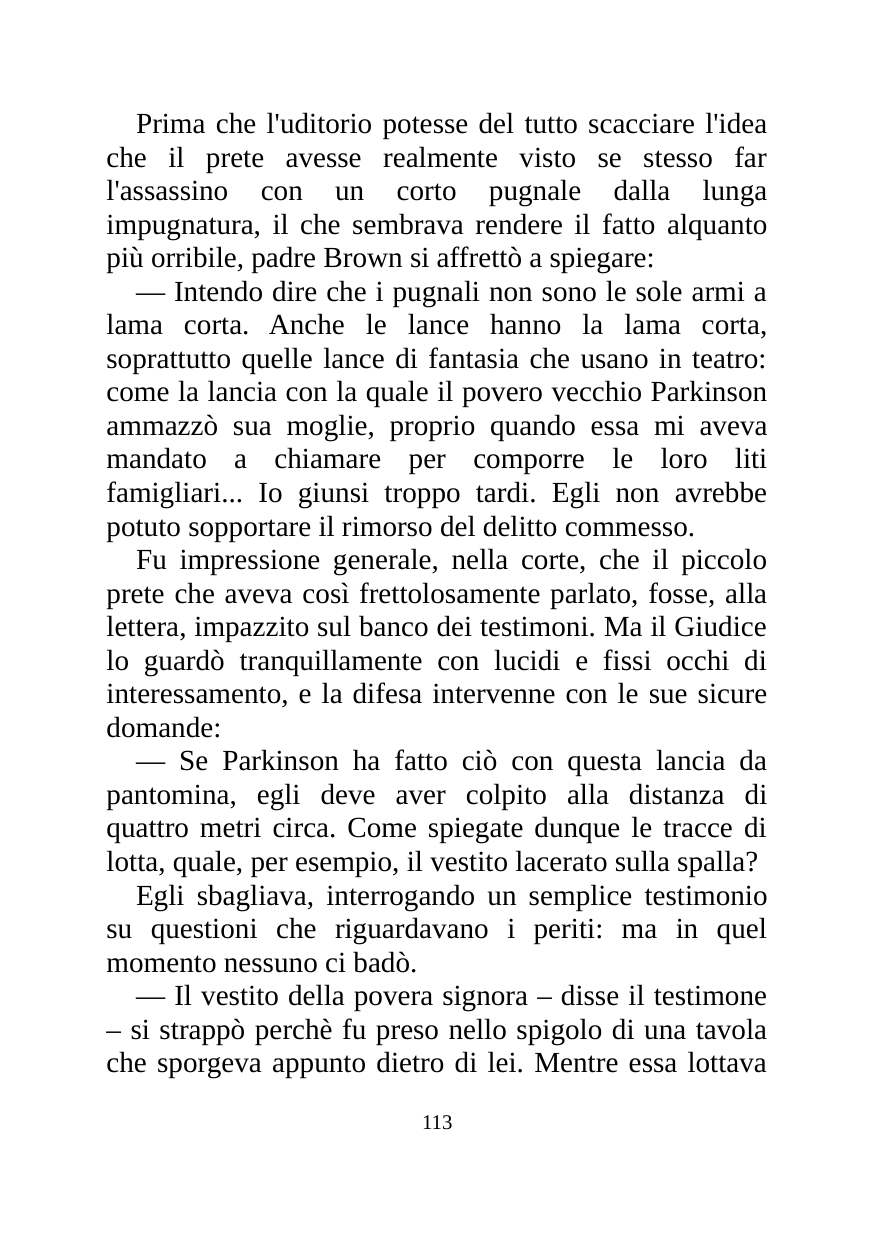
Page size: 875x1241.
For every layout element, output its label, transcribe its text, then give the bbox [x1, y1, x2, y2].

text — Se Parkinson ha fatto ciò con questa lancia da pantomina, egli deve aver colpito alla distanza di quattro metri circa. Come spiegate dunque le tracce di lotta, quale, per esempio, il vestito lacerato sulla spalla? [106, 743, 768, 878]
text Prima che l'uditorio potesse del tutto scacciare l'idea che il prete avesse realmente visto se stesso far l'assassino con un corto pugnale dalla lunga impugnatura, il che sembrava rendere il fatto alquanto più orribile, padre Brown si affrettò a spiegare: [106, 106, 768, 274]
text Fu impressione generale, nella corte, che il piccolo prete che aveva così frettolosamente parlato, fosse, alla lettera, impazzito sul banco dei testimoni. Ma il Giudice lo guardò tranquillamente con lucidi e fissi occhi di interessamento, e la difesa intervenne con le sue sicure domande: [106, 542, 768, 743]
text Egli sbagliava, interrogando un semplice testimonio su questioni che riguardavano i periti: ma in quel momento nessuno ci badò. [106, 878, 768, 978]
text — Il vestito della povera signora – disse il testimone – si strappò perchè fu preso nello spigolo di una tavola che sporgeva appunto dietro di lei. Mentre essa lottava [106, 978, 768, 1079]
text — Intendo dire che i pugnali non sono le sole armi a lama corta. Anche le lance hanno la lama corta, soprattutto quelle lance di fantasia che usano in teatro: come la lancia con la quale il povero vecchio Parkinson ammazzò sua moglie, proprio quando essa mi aveva mandato a chiamare per comporre le loro liti famigliari... Io giunsi troppo tardi. Egli non avrebbe potuto sopportare il rimorso del delitto commesso. [106, 274, 768, 542]
